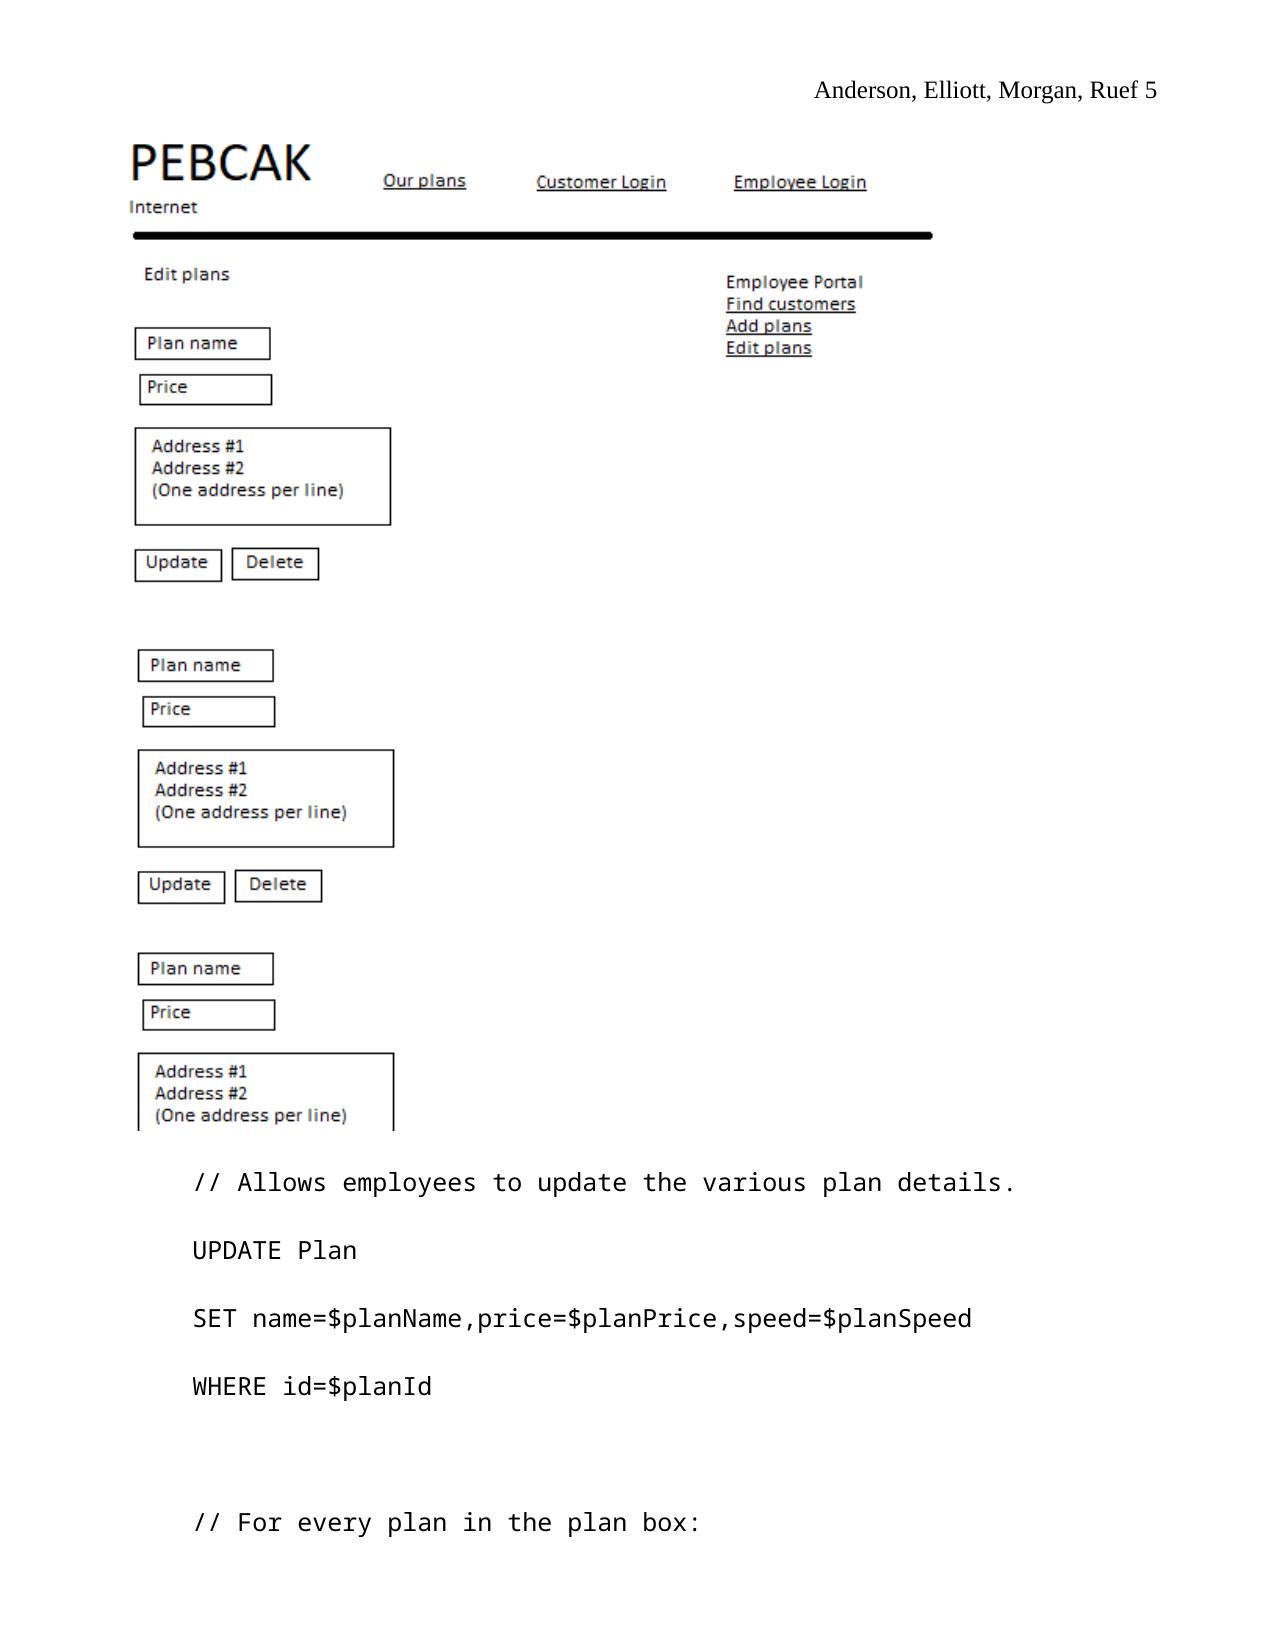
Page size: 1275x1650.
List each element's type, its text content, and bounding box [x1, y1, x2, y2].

text // Allows employees to update the various plan details. UPDATE Plan [192, 1131, 1157, 1267]
text // For every plan in the plan box: [192, 1505, 1157, 1539]
picture [113, 118, 961, 1131]
text WHERE id=$planId [192, 1369, 1157, 1403]
text SET name=$planName,price=$planPrice,speed=$planSpeed [192, 1301, 1157, 1335]
